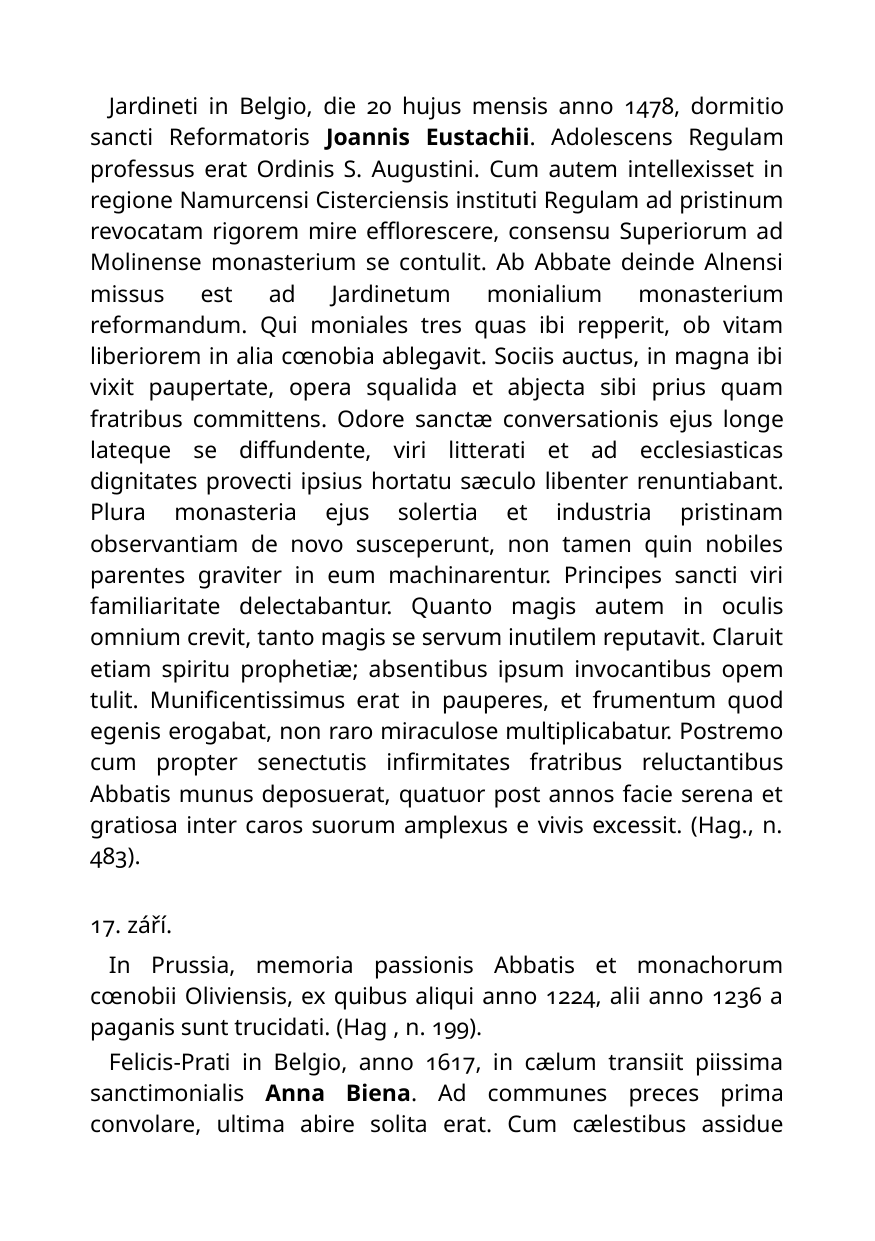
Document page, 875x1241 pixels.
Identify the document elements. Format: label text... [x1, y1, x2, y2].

text Felicis-Prati in Belgio, anno 1617, in cælum transiit piissima sanctimonialis Anna Biena. Ad communes preces prima convolare, ultima abire solita erat. Cum cælestibus assidue [90, 1046, 784, 1139]
text In Prussia, memoria passionis Abbatis et monachorum cœnobii Oliviensis, ex quibus aliqui anno 1224, alii anno 1236 a paganis sunt trucidati. (Hag , n. 199). [90, 949, 784, 1042]
text Jardineti in Belgio, die 20 hujus mensis anno 1478, dormi­tio sancti Reformatoris Joannis Eustachii. Adolescens Regulam professus erat Ordinis S. Augustini. Cum autem intellexisset in regione Namurcensi Cisterciensis instituti Regulam ad pristinum revocatam rigorem mire efflorescere, consensu Superiorum ad Molinense monasterium se contulit. Ab Abbate deinde Alnensi missus est ad Jardinetum monialium monasterium reformandum. Qui moniales tres quas ibi repperit, ob vitam liberiorem in alia cœnobia ablegavit. Sociis auctus, in magna ibi vixit paupertate, opera squalida et abjecta sibi prius quam fratribus committens. Odore san­ctæ conversationis ejus longe lateque se diffundente, viri litterati et ad ecclesiasticas dignitates provecti ipsius hortatu sæculo libenter renuntiabant. Plura monasteria ejus solertia et industria pristinam observantiam de novo susceperunt, non tamen quin nobiles parentes graviter in eum machinarentur. Principes sancti viri familiaritate delectabantur. Quanto magis autem in oculis omnium crevit, tanto magis se servum inutilem reputavit. Claruit etiam spiritu prophetiæ; absen­tibus ipsum invocantibus opem tulit. Munificentissimus erat in pauperes, et frumentum quod egenis erogabat, non raro miraculose multiplicabatur. Postremo cum propter senectutis infirmitates fratribus reluctantibus Abbatis munus deposuerat, quatuor post annos facie serena et gratiosa inter caros suorum amplexus e vivis excessit. (Hag., n. 483). [90, 90, 784, 871]
text 17. září. [90, 908, 784, 940]
